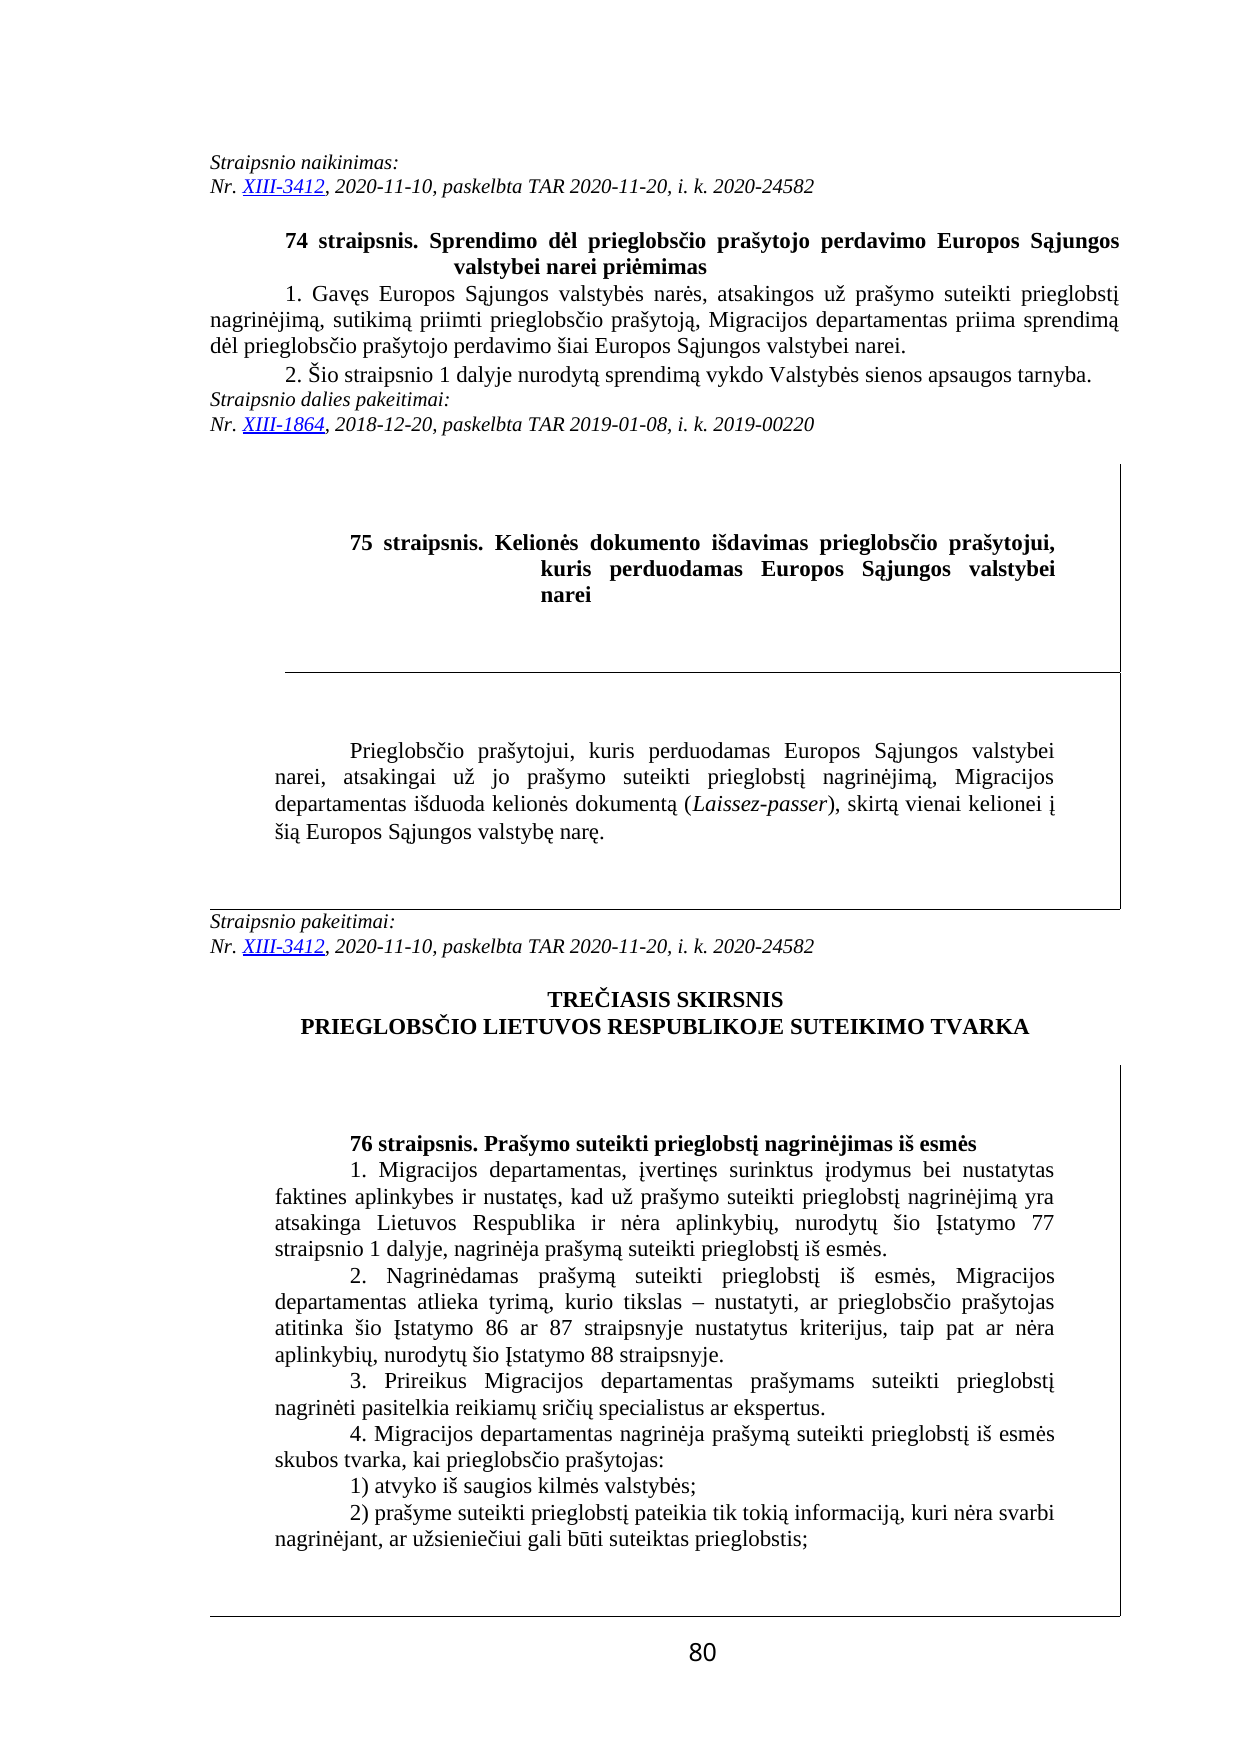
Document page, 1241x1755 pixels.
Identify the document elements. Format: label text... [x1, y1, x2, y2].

text Nr. XIII-3412, 2020-11-10, paskelbta TAR 2020-11-20, i. k. 2020-24582 [210, 174, 1120, 198]
text Nr. XIII-1864, 2018-12-20, paskelbta TAR 2019-01-08, i. k. 2019-00220 [210, 411, 1120, 436]
text 1) atvyko iš saugios kilmės valstybės; [210, 1473, 1120, 1499]
text Straipsnio dalies pakeitimai: [210, 387, 1120, 411]
text 1. Gavęs Europos Sąjungos valstybės narės, atsakingos už prašymo suteikti prieglobstį nagrinėjimą, sutikimą priimti prieglobsčio prašytoją, Migracijos departamentas priima sprendimą dėl prieglobsčio prašytojo perdavimo šiai Europos Sąjungos valstybei narei. [210, 279, 1120, 359]
text Straipsnio pakeitimai: [210, 909, 1120, 933]
text Nr. XIII-3412, 2020-11-10, paskelbta TAR 2020-11-20, i. k. 2020-24582 [210, 933, 1120, 958]
text 3. Prireikus Migracijos departamentas prašymams suteikti prieglobstį nagrinėti pasitelkia reikiamų sričių specialistus ar ekspertus. [210, 1367, 1120, 1420]
text 4. Migracijos departamentas nagrinėja prašymą suteikti prieglobstį iš esmės skubos tvarka, kai prieglobsčio prašytojas: [210, 1420, 1120, 1473]
text 2. Nagrinėdamas prašymą suteikti prieglobstį iš esmės, Migracijos departamentas atlieka tyrimą, kurio tikslas – nustatyti, ar prieglobsčio prašytojas atitinka šio Įstatymo 86 ar 87 straipsnyje nustatytus kriterijus, taip pat ar nėra aplinkybių, nurodytų šio Įstatymo 88 straipsnyje. [210, 1262, 1120, 1367]
text 75 straipsnis. Kelionės dokumento išdavimas prieglobsčio prašytojui, kuris perduodamas Europos Sąjungos valstybei narei [285, 464, 1120, 672]
text 2) prašyme suteikti prieglobstį pateikia tik tokią informaciją, kuri nėra svarbi nagrinėjant, ar užsieniečiui gali būti suteiktas prieglobstis; [210, 1499, 1120, 1616]
text Straipsnio naikinimas: [210, 150, 1120, 174]
text PRIEGLOBSČIO LIETUVOS RESPUBLIKOJE SUTEIKIMO TVARKA [210, 1013, 1120, 1039]
text 74 straipsnis. Sprendimo dėl prieglobsčio prašytojo perdavimo Europos Sąjungos valstybei narei priėmimas [285, 227, 1120, 279]
text 2. Šio straipsnio 1 dalyje nurodytą sprendimą vykdo Valstybės sienos apsaugos tarnyba. [210, 359, 1120, 387]
text 1. Migracijos departamentas, įvertinęs surinktus įrodymus bei nustatytas faktines aplinkybes ir nustatęs, kad už prašymo suteikti prieglobstį nagrinėjimą yra atsakinga Lietuvos Respublika ir nėra aplinkybių, nurodytų šio Įstatymo 77 straipsnio 1 dalyje, nagrinėja prašymą suteikti prieglobstį iš esmės. [210, 1156, 1120, 1262]
text TREČIASIS SKIRSNIS [210, 986, 1120, 1013]
text 76 straipsnis. Prašymo suteikti prieglobstį nagrinėjimas iš esmės [210, 1065, 1120, 1156]
text Prieglobsčio prašytojui, kuris perduodamas Europos Sąjungos valstybei narei, atsakingai už jo prašymo suteikti prieglobstį nagrinėjimą, Migracijos departamentas išduoda kelionės dokumentą (Laissez-passer), skirtą vienai kelionei į šią Europos Sąjungos valstybę narę. [210, 672, 1120, 909]
